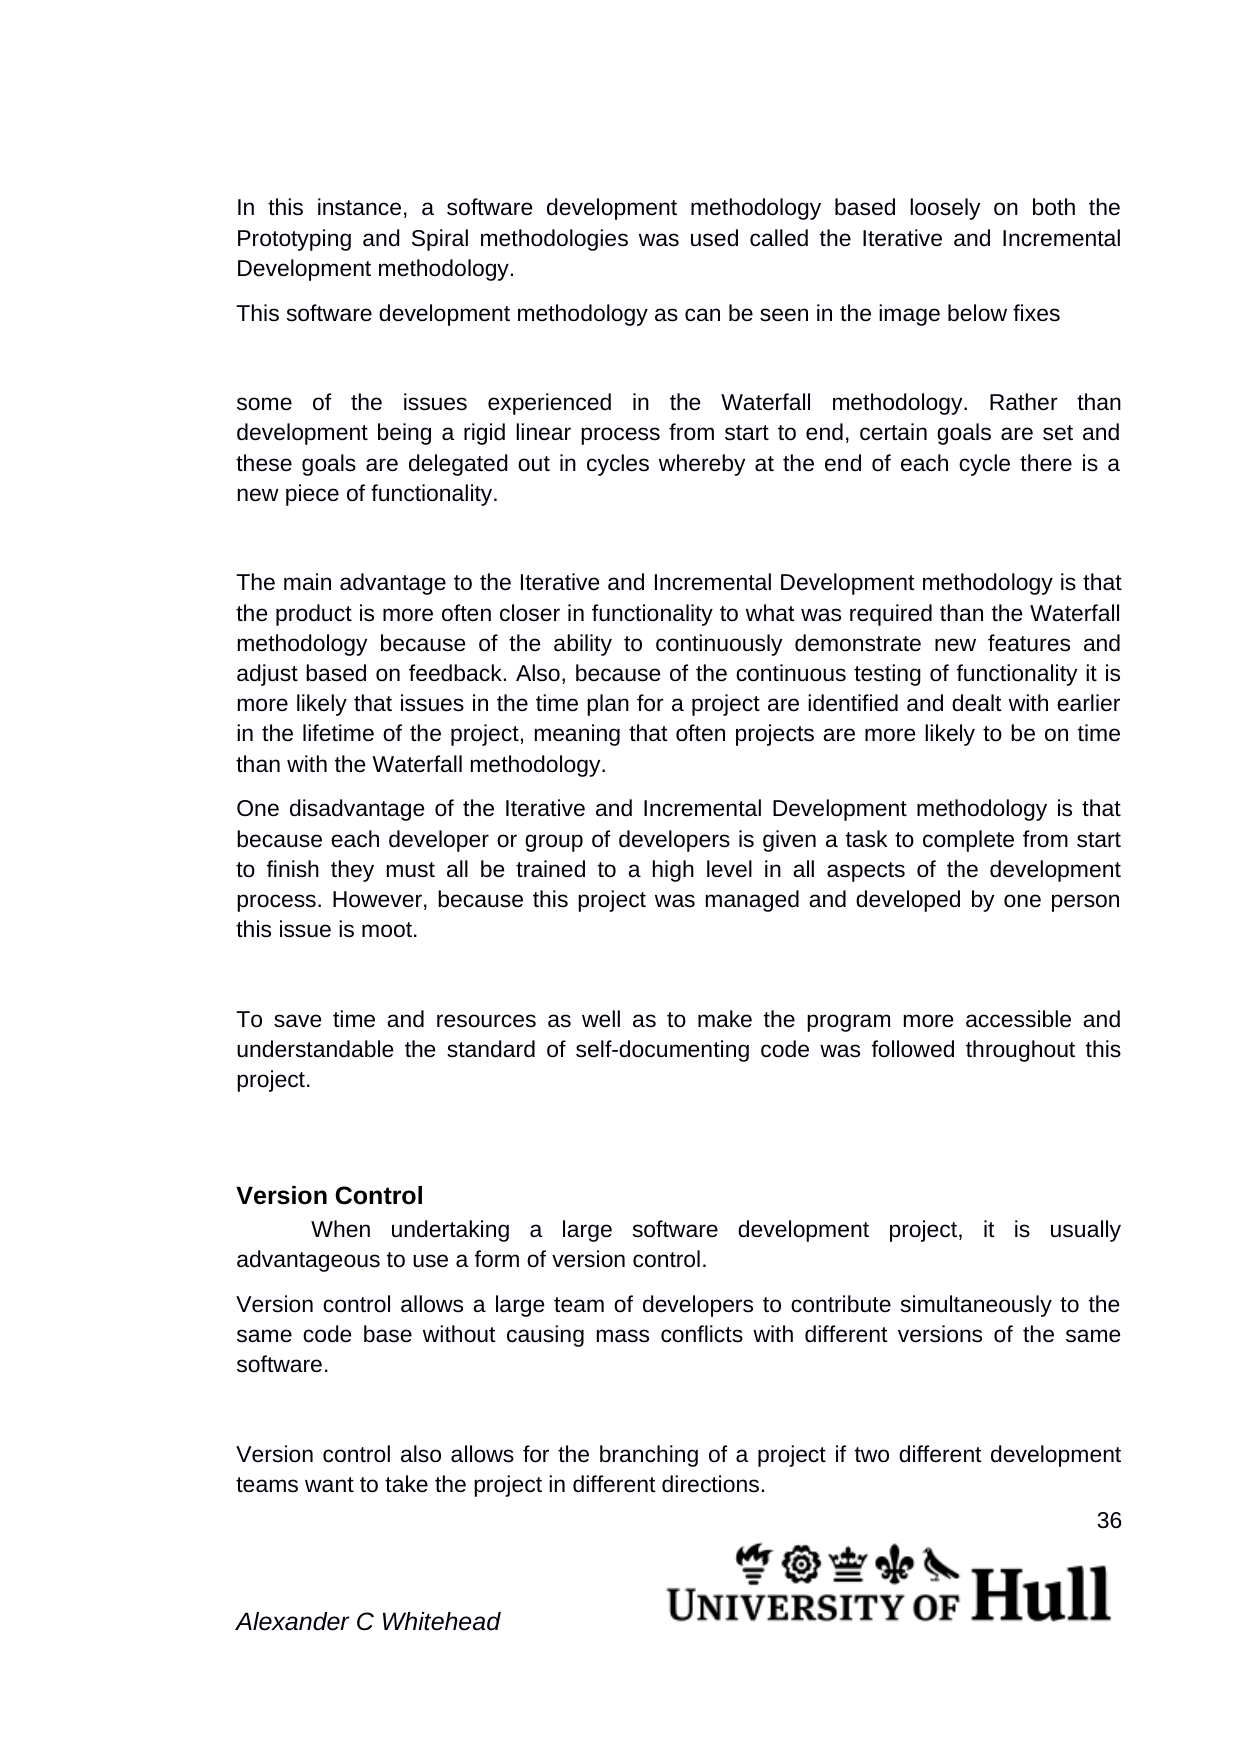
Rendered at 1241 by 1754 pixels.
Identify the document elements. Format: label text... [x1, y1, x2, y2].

text To save time and resources as well as to make the program more accessible and understandable the standard of self-documenting code was followed throughout this project. [236, 1006, 1122, 1093]
picture [660, 1533, 1120, 1631]
text One disadvantage of the Iterative and Incremental Development methodology is that because each developer or group of developers is given a task to complete from start to finish they must all be trained to a high level in all aspects of the development process. However, because this project was managed and developed by one person this issue is moot. [236, 795, 1122, 943]
text The main advantage to the Iterative and Incremental Development methodology is that the product is more often closer in functionality to what was required than the Waterfall methodology because of the ability to continuously demonstrate new features and adjust based on feedback. Also, because of the continuous testing of functionality it is more likely that issues in the time plan for a project are identified and dealt with earlier in the lifetime of the project, meaning that often projects are more likely to be on time than with the Waterfall methodology. [236, 569, 1122, 777]
text In this instance, a software development methodology based loosely on both the Prototyping and Spiral methodologies was used called the Iterative and Incremental Development methodology. [236, 194, 1122, 281]
text Version control allows a large team of developers to contribute simultaneously to the same code base without causing mass conflicts with different versions of the same software. [236, 1291, 1122, 1378]
subtitle Version Control [236, 1181, 1122, 1209]
text When undertaking a large software development project, it is usually advantageous to use a form of version control. [236, 1216, 1122, 1272]
text some of the issues experienced in the Waterfall methodology. Rather than development being a rigid linear process from start to end, certain goals are set and these goals are delegated out in cycles whereby at the end of each cycle there is a new piece of functionality. [236, 389, 1122, 506]
text Version control also allows for the branching of a project if two different development teams want to take the project in different directions. [236, 1441, 1122, 1497]
text This software development methodology as can be seen in the image below fixes [236, 299, 1122, 326]
